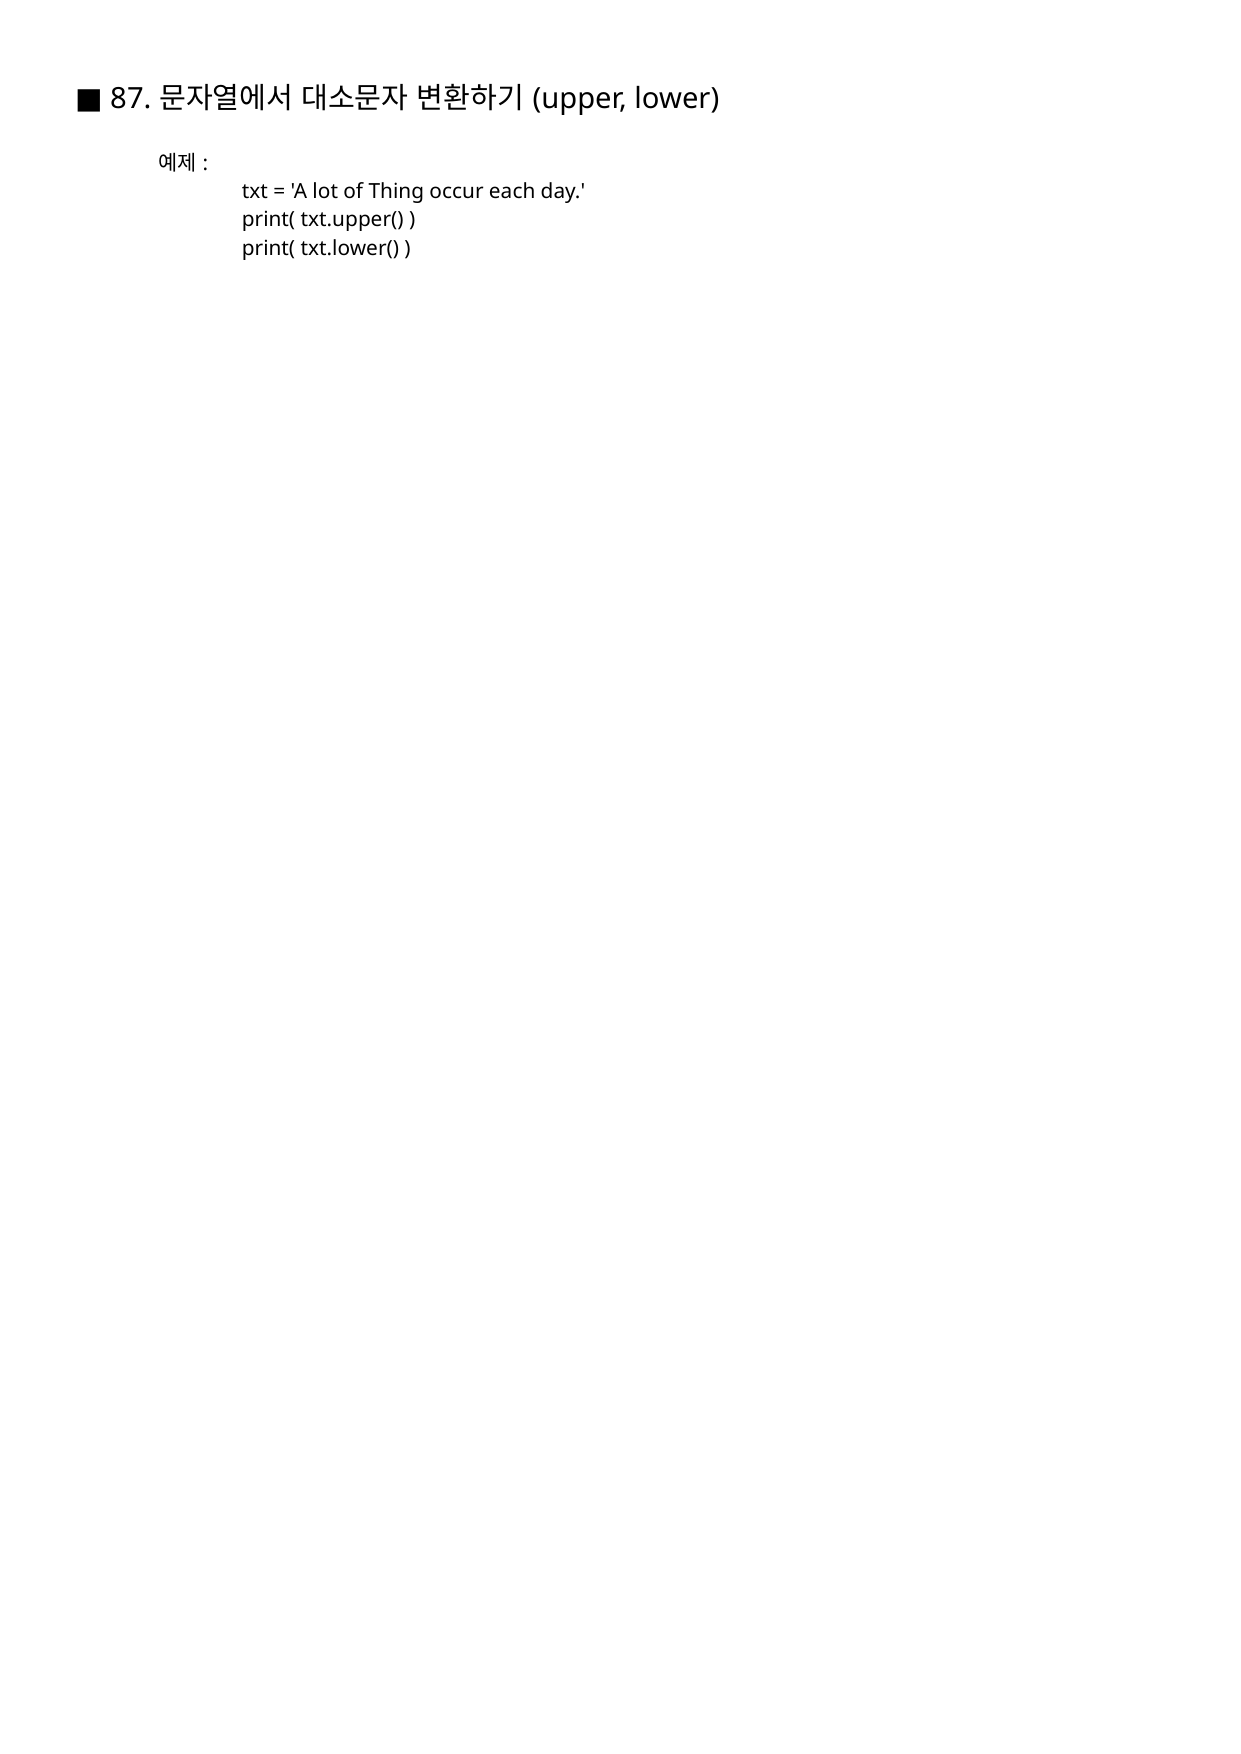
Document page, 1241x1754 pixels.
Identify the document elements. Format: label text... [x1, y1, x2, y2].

text txt = 'A lot of Thing occur each day.' [75, 176, 1165, 204]
text print( txt.lower() ) [75, 233, 1165, 261]
subtitle ■ 87. 문자열에서 대소문자 변환하기 (upper, lower) [75, 75, 1165, 117]
text 예제 : [75, 146, 1165, 176]
text print( txt.upper() ) [75, 204, 1165, 233]
